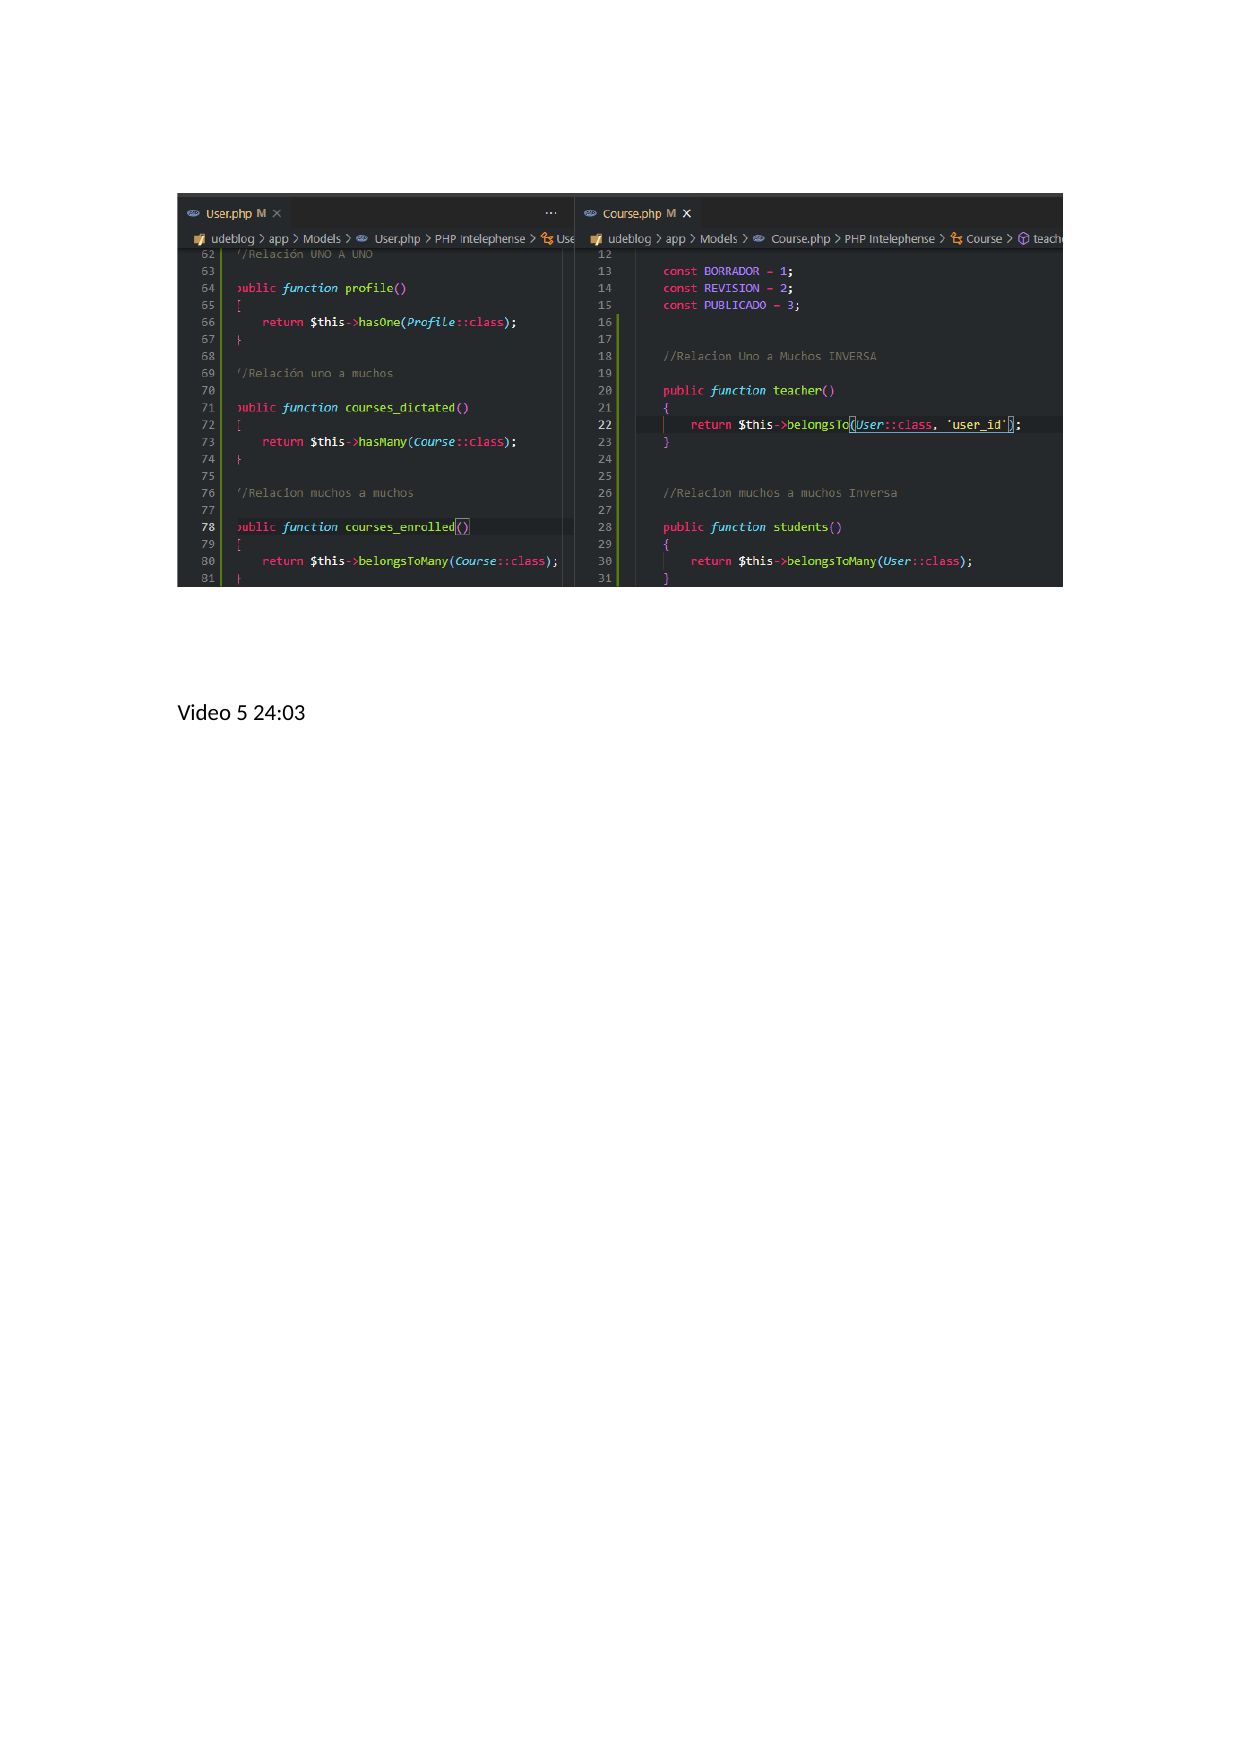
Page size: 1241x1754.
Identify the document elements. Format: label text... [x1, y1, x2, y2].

text Video 5 24:03 [177, 698, 1063, 726]
